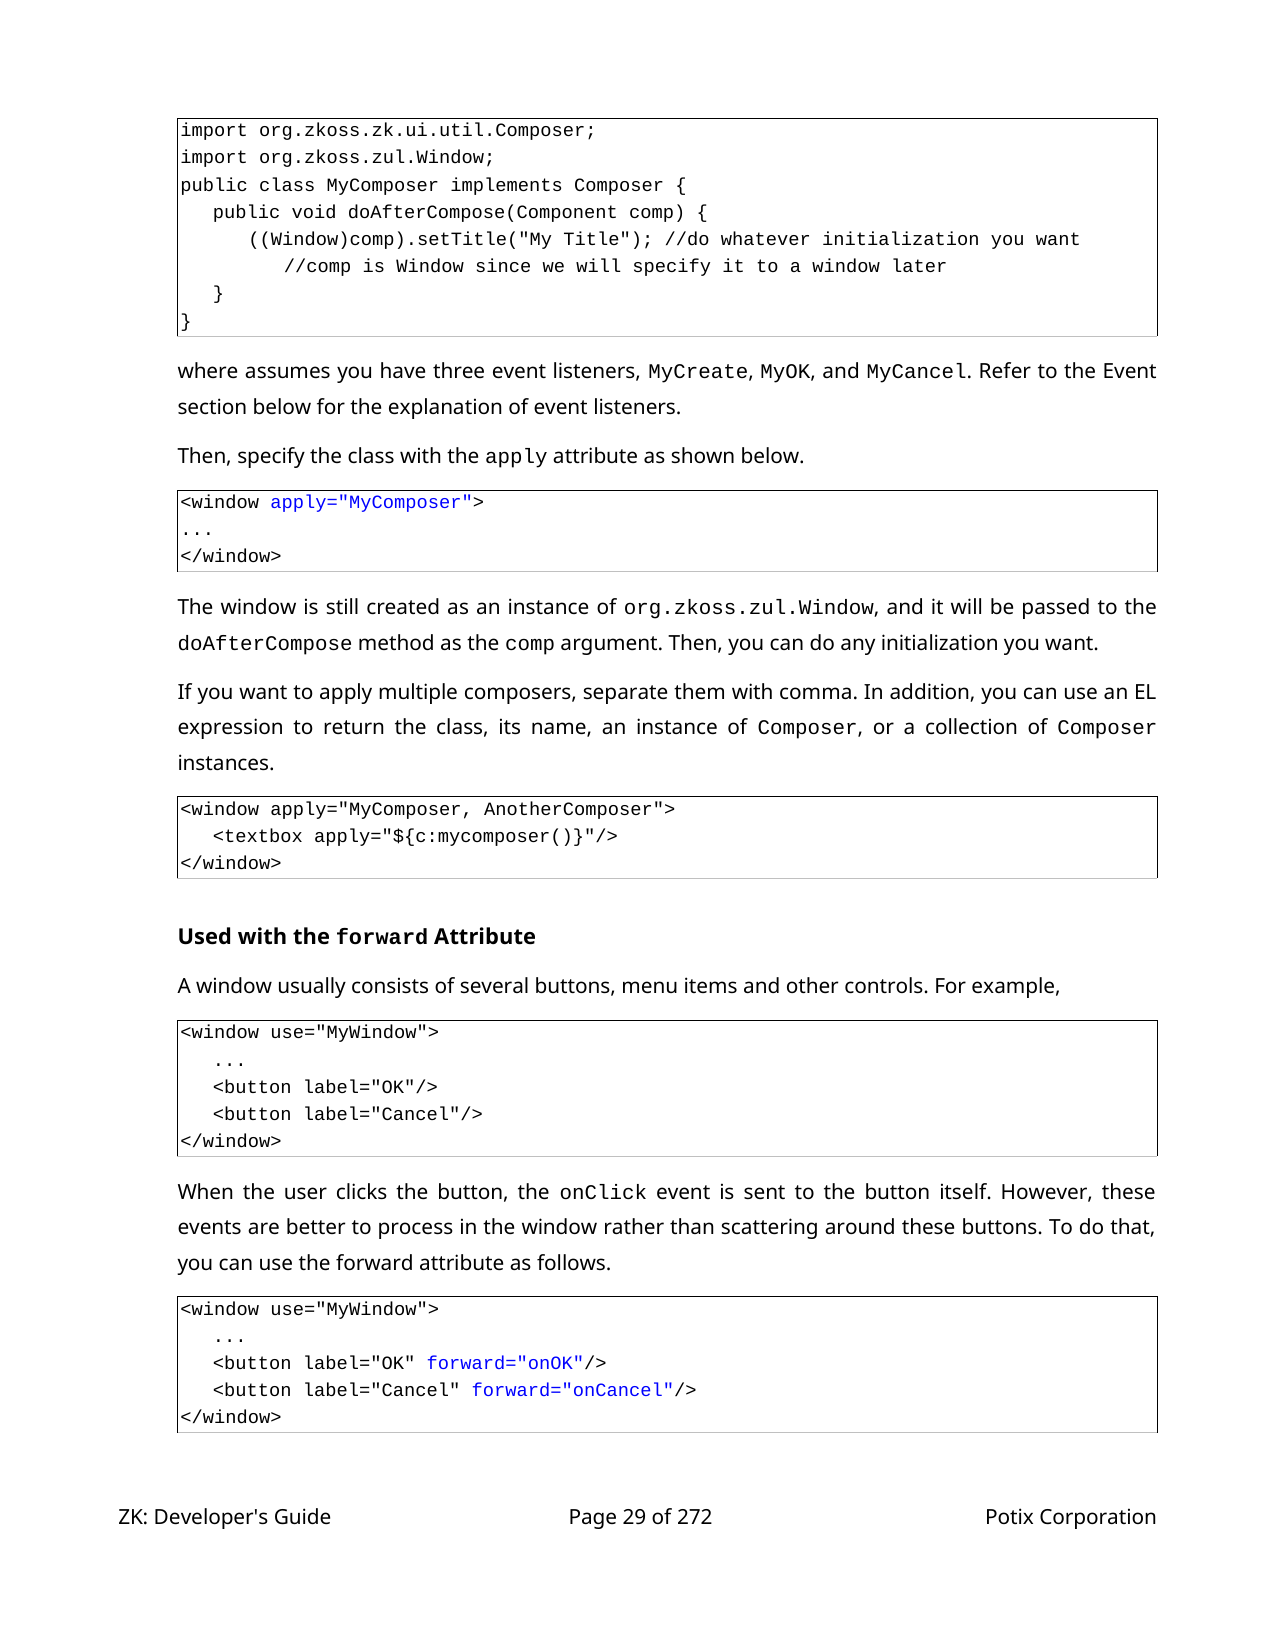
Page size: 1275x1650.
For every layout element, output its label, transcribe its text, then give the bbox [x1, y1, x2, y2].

text <window apply="MyComposer, AnotherComposer"> [178, 797, 1157, 821]
text <button label="OK"/> [178, 1074, 1157, 1099]
text <window apply="MyComposer"> [178, 491, 1157, 514]
text ... [178, 517, 1157, 541]
text </window> [178, 544, 1157, 571]
text } [178, 281, 1157, 306]
text <textbox apply="${c:mycomposer()}"/> [178, 824, 1157, 848]
text The window is still created as an instance of org.zkoss.zul.Window, and it will be passed to the doAfterCompose method as the comp argument. Then, you can do any initialization you want. [177, 592, 1157, 656]
text } [178, 308, 1157, 336]
text </window> [178, 1405, 1157, 1432]
text ((Window)comp).setTitle("My Title"); //do whatever initialization you want [178, 227, 1157, 251]
text <button label="Cancel" forward="onCancel"/> [178, 1378, 1157, 1402]
text <button label="OK" forward="onOK"/> [178, 1351, 1157, 1375]
text ... [178, 1324, 1157, 1348]
text <window use="MyWindow"> [178, 1297, 1157, 1321]
text import org.zkoss.zk.ui.util.Composer; [178, 119, 1157, 142]
text If you want to apply multiple composers, separate them with comma. In addition, you can use an EL expression to return the class, its name, an instance of Composer, or a collection of Composer instances. [177, 677, 1157, 776]
text </window> [178, 1129, 1157, 1156]
text <window use="MyWindow"> [178, 1021, 1157, 1044]
text public class MyComposer implements Composer { [178, 172, 1157, 197]
text <button label="Cancel"/> [178, 1102, 1157, 1126]
text where assumes you have three event listeners, MyCreate, MyOK, and MyCancel. Refer to the Event section below for the explanation of event listeners. [177, 356, 1157, 420]
text A window usually consists of several buttons, menu items and other controls. For example, [177, 971, 1157, 999]
text //comp is Window since we will specify it to a window later [178, 254, 1157, 278]
text </window> [178, 851, 1157, 878]
text ... [178, 1047, 1157, 1072]
text import org.zkoss.zul.Window; [178, 145, 1157, 169]
text When the user clicks the button, the onClick event is sent to the button itself. However, these events are better to process in the window rather than scattering around these buttons. To do that, you can use the forward attribute as follows. [177, 1177, 1157, 1276]
text Then, specify the class with the apply attribute as shown below. [177, 441, 1157, 469]
text public void doAfterCompose(Component comp) { [178, 200, 1157, 224]
subtitle Used with the forward Attribute [177, 921, 1157, 951]
